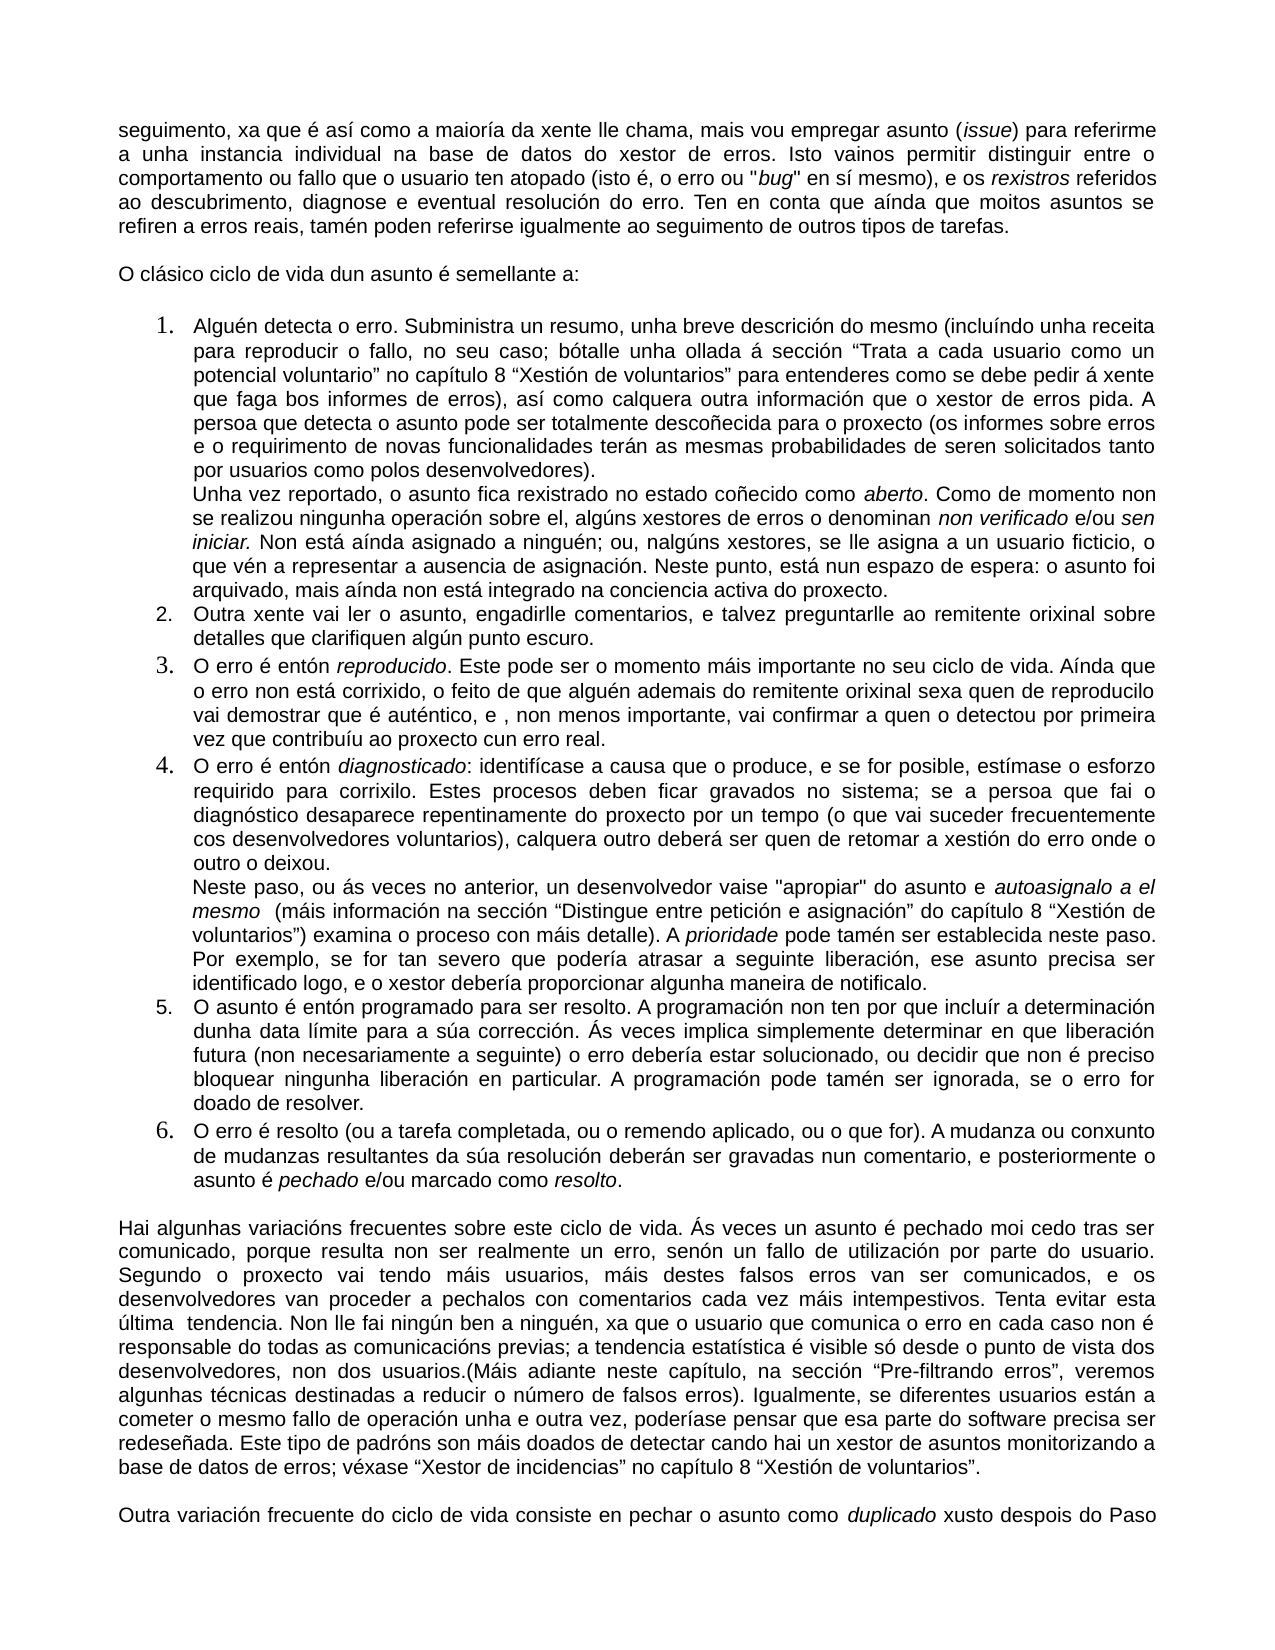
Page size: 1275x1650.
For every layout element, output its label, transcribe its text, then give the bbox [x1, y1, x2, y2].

text seguimento, xa que é así como a maioría da xente lle chama, mais vou empregar asunto (issue) para referirme a unha instancia individual na base de datos do xestor de erros. Isto vainos permitir distinguir entre o comportamento ou fallo que o usuario ten atopado (isto é, o erro ou "bug" en sí mesmo), e os rexistros referidos ao descubrimento, diagnose e eventual resolución do erro. Ten en conta que aínda que moitos asuntos se refiren a erros reais, tamén poden referirse igualmente ao seguimento de outros tipos de tarefas. [118, 118, 1157, 238]
text Hai algunhas variacións frecuentes sobre este ciclo de vida. Ás veces un asunto é pechado moi cedo tras ser comunicado, porque resulta non ser realmente un erro, senón un fallo de utilización por parte do usuario. Segundo o proxecto vai tendo máis usuarios, máis destes falsos erros van ser comunicados, e os desenvolvedores van proceder a pechalos con comentarios cada vez máis intempestivos. Tenta evitar esta última tendencia. Non lle fai ningún ben a ninguén, xa que o usuario que comunica o erro en cada caso non é responsable do todas as comunicacións previas; a tendencia estatística é visible só desde o punto de vista dos desenvolvedores, non dos usuarios.(Máis adiante neste capítulo, na sección “Pre-filtrando erros”, veremos algunhas técnicas destinadas a reducir o número de falsos erros). Igualmente, se diferentes usuarios están a cometer o mesmo fallo de operación unha e outra vez, poderíase pensar que esa parte do software precisa ser redeseñada. Este tipo de padróns son máis doados de detectar cando hai un xestor de asuntos monitorizando a base de datos de erros; véxase “Xestor de incidencias” no capítulo 8 “Xestión de voluntarios”. [118, 1215, 1157, 1479]
text Neste paso, ou ás veces no anterior, un desenvolvedor vaise "apropiar" do asunto e autoasignalo a el mesmo (máis información na sección “Distingue entre petición e asignación” do capítulo 8 “Xestión de voluntarios”) examina o proceso con máis detalle). A prioridade pode tamén ser establecida neste paso. Por exemplo, se for tan severo que podería atrasar a seguinte liberación, ese asunto precisa ser identificado logo, e o xestor debería proporcionar algunha maneira de notificalo. [192, 875, 1157, 995]
text O clásico ciclo de vida dun asunto é semellante a: [118, 262, 1157, 286]
list Alguén detecta o erro. Subministra un resumo, unha breve descrición do mesmo (incluíndo unha receita para reproducir o fallo, no seu caso; bótalle unha ollada á sección “Trata a cada usuario como un potencial voluntario” no capítulo 8 “Xestión de voluntarios” para entenderes como se debe pedir á xente que faga bos informes de erros), así como calquera outra información que o xestor de erros pida. A persoa que detecta o asunto pode ser totalmente descoñecida para o proxecto (os informes sobre erros e o requirimento de novas funcionalidades terán as mesmas probabilidades de seren solicitados tanto por usuarios como polos desenvolvedores). [156, 310, 1157, 482]
text Outra variación frecuente do ciclo de vida consiste en pechar o asunto como duplicado xusto despois do Paso [118, 1503, 1157, 1527]
list O erro é entón diagnosticado: identifícase a causa que o produce, e se for posible, estímase o esforzo requirido para corrixilo. Estes procesos deben ficar gravados no sistema; se a persoa que fai o diagnóstico desaparece repentinamente do proxecto por un tempo (o que vai suceder frecuentemente cos desenvolvedores voluntarios), calquera outro deberá ser quen de retomar a xestión do erro onde o outro o deixou. [156, 751, 1157, 875]
list O erro é resolto (ou a tarefa completada, ou o remendo aplicado, ou o que for). A mudanza ou conxunto de mudanzas resultantes da súa resolución deberán ser gravadas nun comentario, e posteriormente o asunto é pechado e/ou marcado como resolto. [156, 1115, 1157, 1191]
list O erro é entón reproducido. Este pode ser o momento máis importante no seu ciclo de vida. Aínda que o erro non está corrixido, o feito de que alguén ademais do remitente orixinal sexa quen de reproducilo vai demostrar que é auténtico, e , non menos importante, vai confirmar a quen o detectou por primeira vez que contribuíu ao proxecto cun erro real. [156, 650, 1157, 751]
list O asunto é entón programado para ser resolto. A programación non ten por que incluír a determinación dunha data límite para a súa corrección. Ás veces implica simplemente determinar en que liberación futura (non necesariamente a seguinte) o erro debería estar solucionado, ou decidir que non é preciso bloquear ningunha liberación en particular. A programación pode tamén ser ignorada, se o erro for doado de resolver. [156, 995, 1157, 1115]
text Unha vez reportado, o asunto fica rexistrado no estado coñecido como aberto. Como de momento non se realizou ningunha operación sobre el, algúns xestores de erros o denominan non verificado e/ou sen iniciar. Non está aínda asignado a ninguén; ou, nalgúns xestores, se lle asigna a un usuario ficticio, o que vén a representar a ausencia de asignación. Neste punto, está nun espazo de espera: o asunto foi arquivado, mais aínda non está integrado na conciencia activa do proxecto. [192, 482, 1157, 602]
list Outra xente vai ler o asunto, engadirlle comentarios, e talvez preguntarlle ao remitente orixinal sobre detalles que clarifiquen algún punto escuro. [156, 602, 1157, 650]
